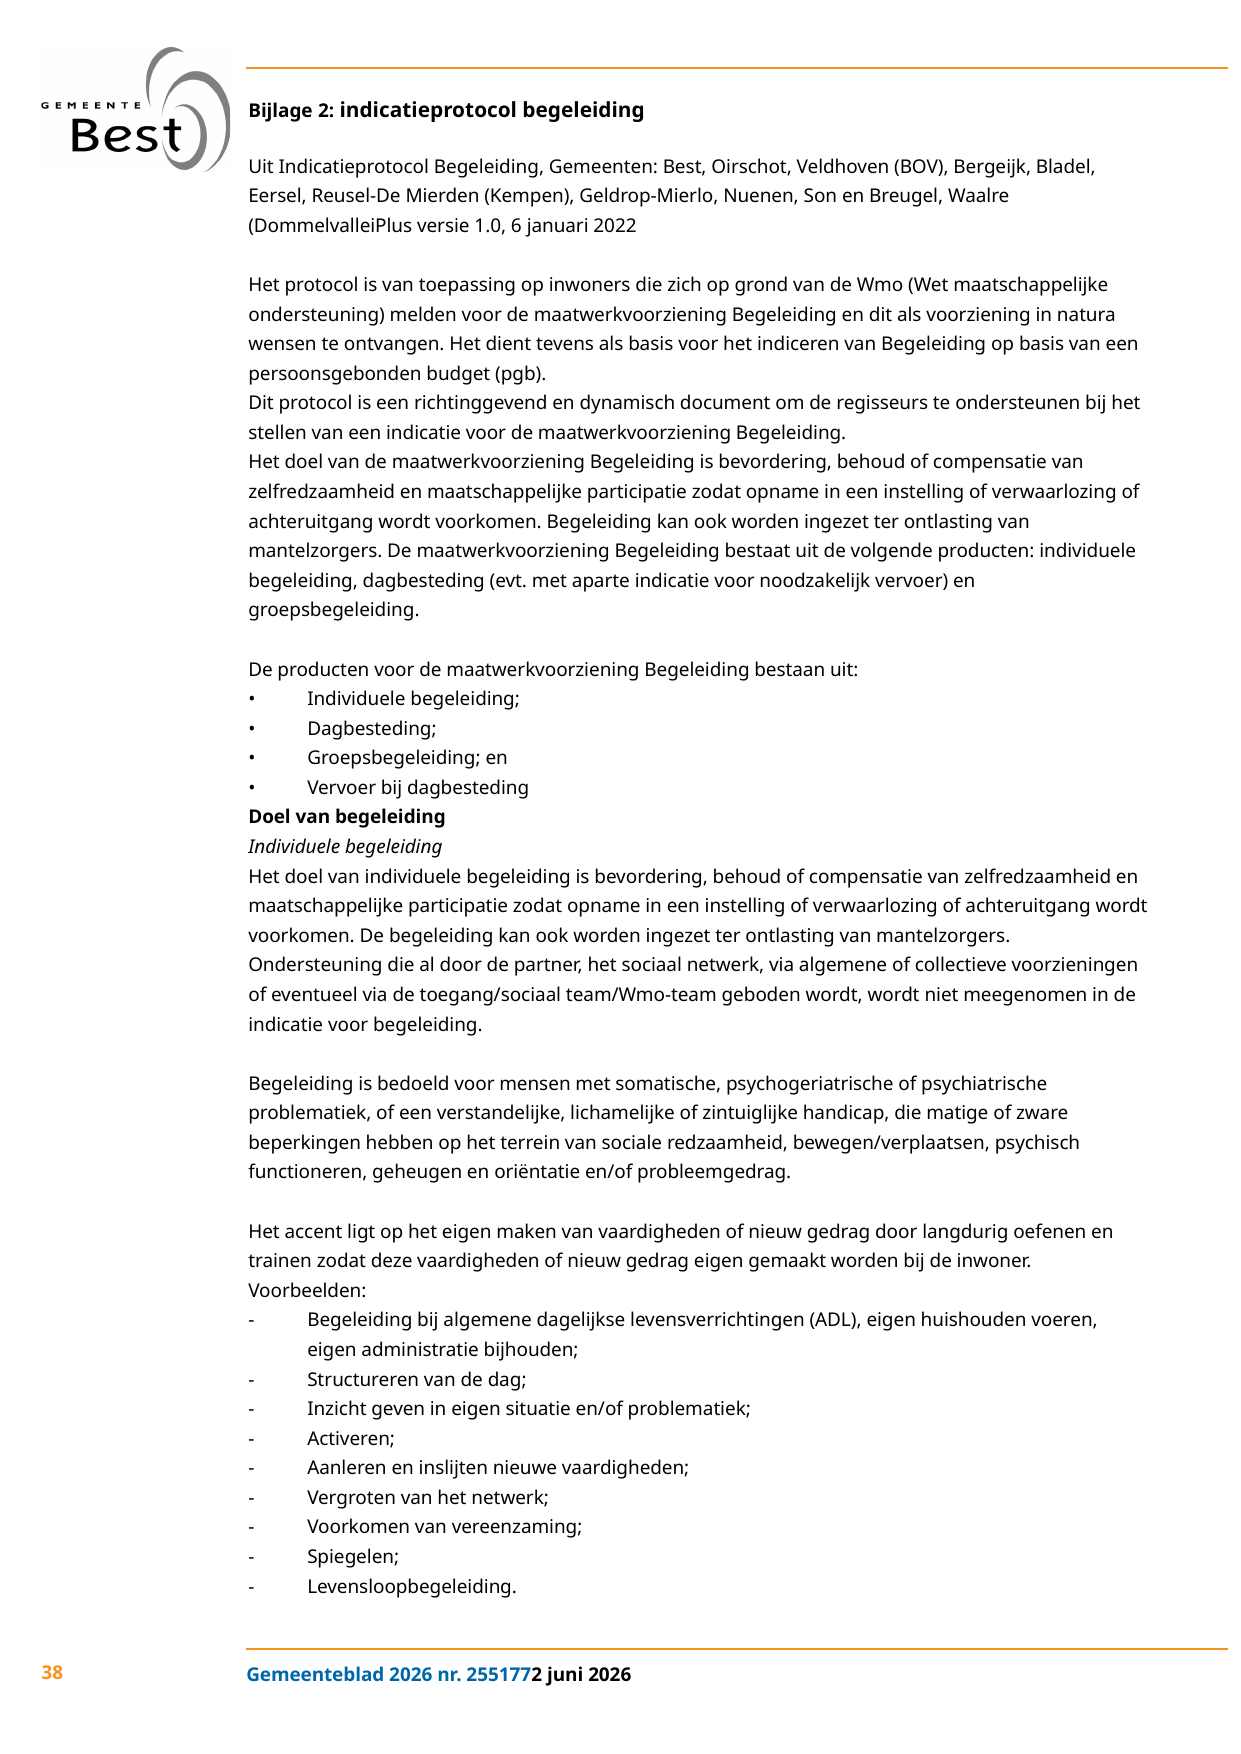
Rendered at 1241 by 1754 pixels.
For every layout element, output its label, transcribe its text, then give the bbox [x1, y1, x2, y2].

text Dit protocol is een richtinggevend en dynamisch document om de regisseurs te ondersteunen bij het stellen van een indicatie voor de maatwerkvoorziening Begeleiding. [248, 389, 1152, 445]
picture [41, 47, 231, 172]
list Levensloopbegeleiding. [248, 1573, 1152, 1599]
list Vergroten van het netwerk; [248, 1484, 1152, 1510]
list Begeleiding bij algemene dagelijkse levensverrichtingen (ADL), eigen huishouden voeren, eigen administratie bijhouden; [248, 1307, 1152, 1362]
text Doel van begeleiding [248, 804, 1152, 829]
list Activeren; [248, 1425, 1152, 1451]
list Voorkomen van vereenzaming; [248, 1514, 1152, 1539]
text Het doel van de maatwerkvoorziening Begeleiding is bevordering, behoud of compensatie van zelfredzaamheid en maatschappelijke participatie zodat opname in een instelling of verwaarlozing of achteruitgang wordt voorkomen. Begeleiding kan ook worden ingezet ter ontlasting van mantelzorgers. De maatwerkvoorziening Begeleiding bestaat uit de volgende producten: individuele begeleiding, dagbesteding (evt. met aparte indicatie voor noodzakelijk vervoer) en groepsbegeleiding. [248, 449, 1152, 622]
text Uit Indicatieprotocol Begeleiding, Gemeenten: Best, Oirschot, Veldhoven (BOV), Bergeijk, Bladel, Eersel, Reusel-De Mierden (Kempen), Geldrop-Mierlo, Nuenen, Son en Breugel, Waalre (DommelvalleiPlus versie 1.0, 6 januari 2022 [248, 153, 1152, 238]
list Vervoer bij dagbesteding [248, 774, 1152, 800]
list Groepsbegeleiding; en [248, 744, 1152, 770]
text Begeleiding is bedoeld voor mensen met somatische, psychogeriatrische of psychiatrische problematiek, of een verstandelijke, lichamelijke of zintuiglijke handicap, die matige of zware beperkingen hebben op het terrein van sociale redzaamheid, bewegen/verplaatsen, psychisch functioneren, geheugen en oriëntatie en/of probleemgedrag. [248, 1070, 1152, 1184]
list Aanleren en inslijten nieuwe vaardigheden; [248, 1454, 1152, 1480]
text Het accent ligt op het eigen maken van vaardigheden of nieuw gedrag door langdurig oefenen en trainen zodat deze vaardigheden of nieuw gedrag eigen gemaakt worden bij de inwoner. Voorbeelden: [248, 1218, 1152, 1303]
text De producten voor de maatwerkvoorziening Begeleiding bestaan uit: [248, 656, 1152, 682]
text Het doel van individuele begeleiding is bevordering, behoud of compensatie van zelfredzaamheid en maatschappelijke participatie zodat opname in een instelling of verwaarlozing of achteruitgang wordt voorkomen. De begeleiding kan ook worden ingezet ter ontlasting van mantelzorgers. [248, 863, 1152, 948]
text Ondersteuning die al door de partner, het sociaal netwerk, via algemene of collectieve voorzieningen of eventueel via de toegang/sociaal team/Wmo-team geboden wordt, wordt niet meegenomen in de indicatie voor begeleiding. [248, 952, 1152, 1037]
list Dagbesteding; [248, 715, 1152, 741]
text Individuele begeleiding [248, 833, 1152, 859]
list Spiegelen; [248, 1543, 1152, 1569]
list Inzicht geven in eigen situatie en/of problematiek; [248, 1395, 1152, 1421]
list Structureren van de dag; [248, 1366, 1152, 1392]
text Het protocol is van toepassing op inwoners die zich op grond van de Wmo (Wet maatschappelijke ondersteuning) melden voor de maatwerkvoorziening Begeleiding en dit als voorziening in natura wensen te ontvangen. Het dient tevens als basis voor het indiceren van Begeleiding op basis van een persoonsgebonden budget (pgb). [248, 271, 1152, 386]
list Individuele begeleiding; [248, 685, 1152, 711]
text Bijlage 2: indicatieprotocol begeleiding [248, 95, 1152, 123]
